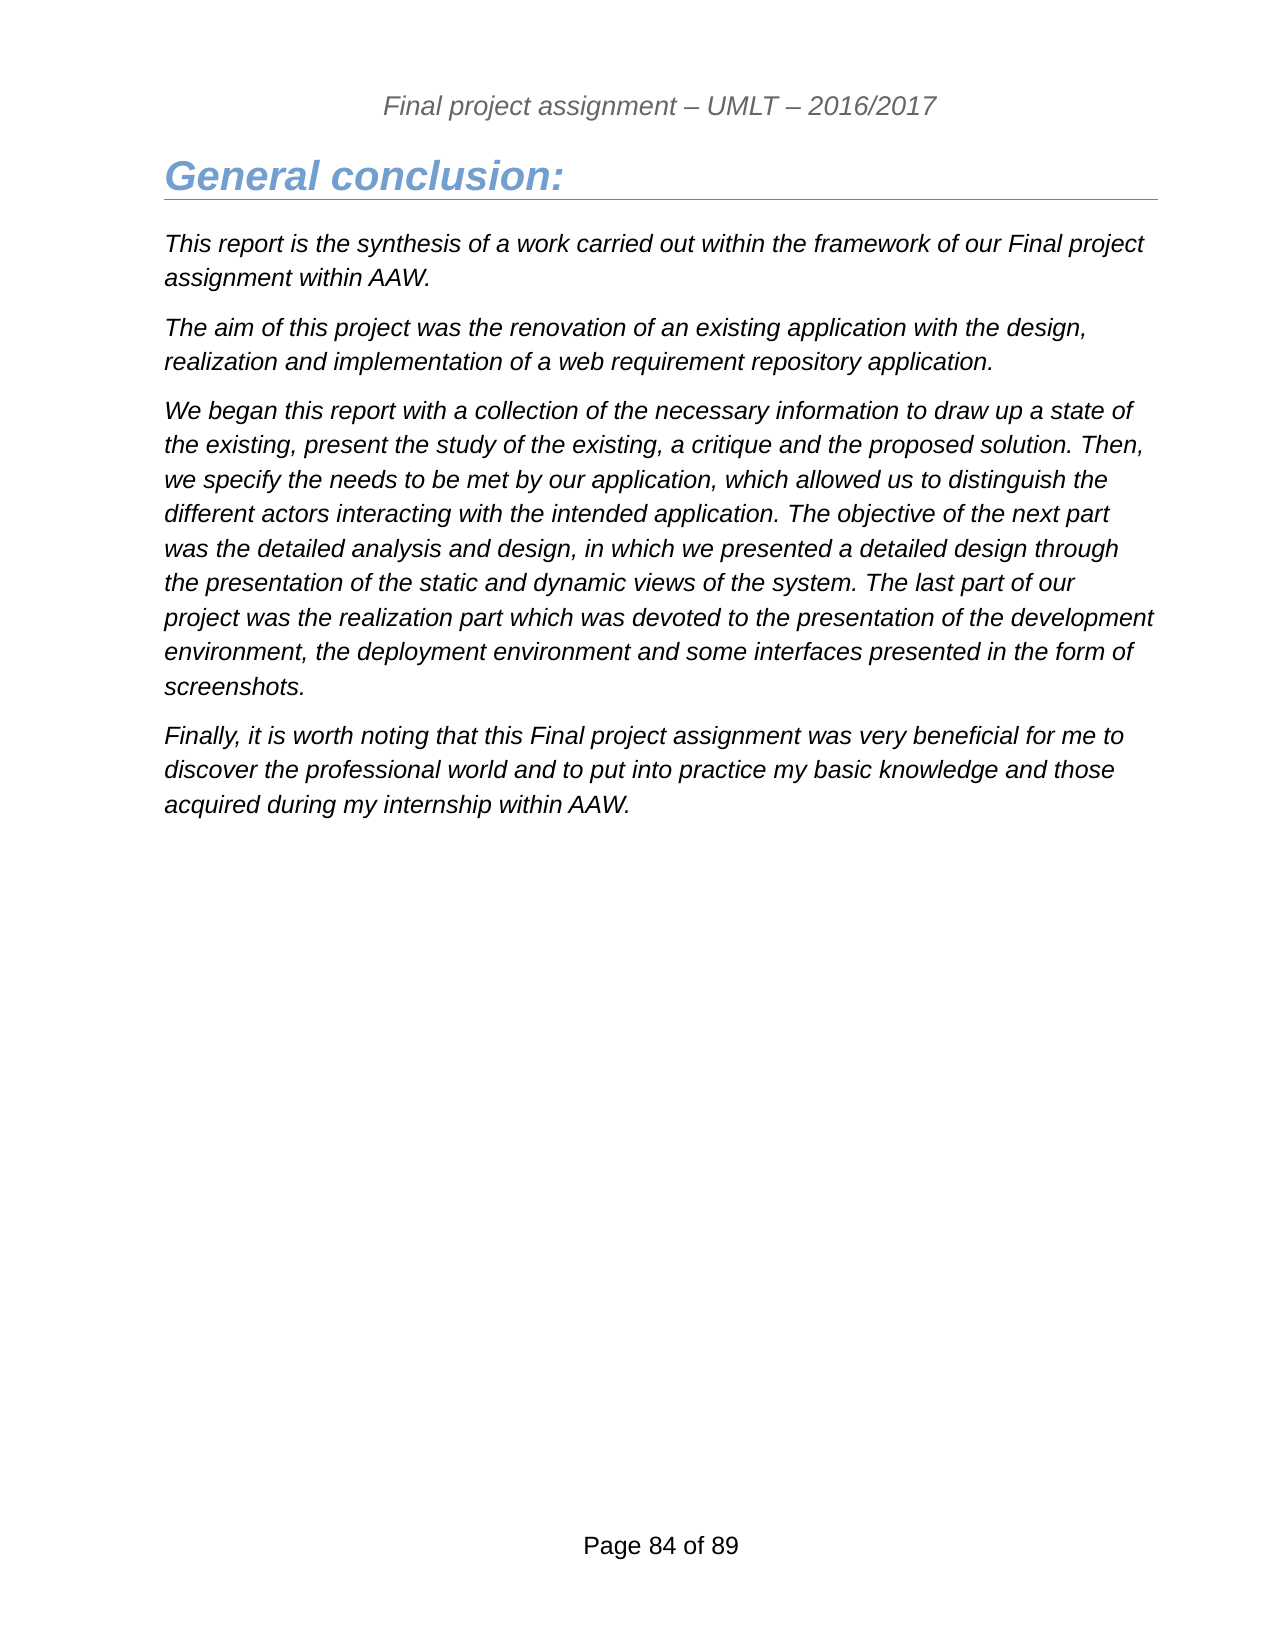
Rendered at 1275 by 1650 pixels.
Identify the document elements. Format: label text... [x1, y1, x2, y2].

text The aim of this project was the renovation of an existing application with the design, realization and implementation of a web requirement repository application. [164, 312, 1158, 376]
text General conclusion: [164, 151, 1158, 199]
text Finally, it is worth noting that this Final project assignment was very beneficial for me to discover the professional world and to put into practice my basic knowledge and those acquired during my internship within AAW. [164, 721, 1158, 819]
text This report is the synthesis of a work carried out within the framework of our Final project assignment within AAW. [164, 229, 1158, 292]
text We began this report with a collection of the necessary information to draw up a state of the existing, present the study of the existing, a critique and the proposed solution. Then, we specify the needs to be met by our application, which allowed us to distinguish the different actors interacting with the intended application. The objective of the next part was the detailed analysis and design, in which we presented a detailed design through the presentation of the static and dynamic views of the system. The last part of our project was the realization part which was devoted to the presentation of the development environment, the deployment environment and some interfaces presented in the form of screenshots. [164, 396, 1158, 701]
